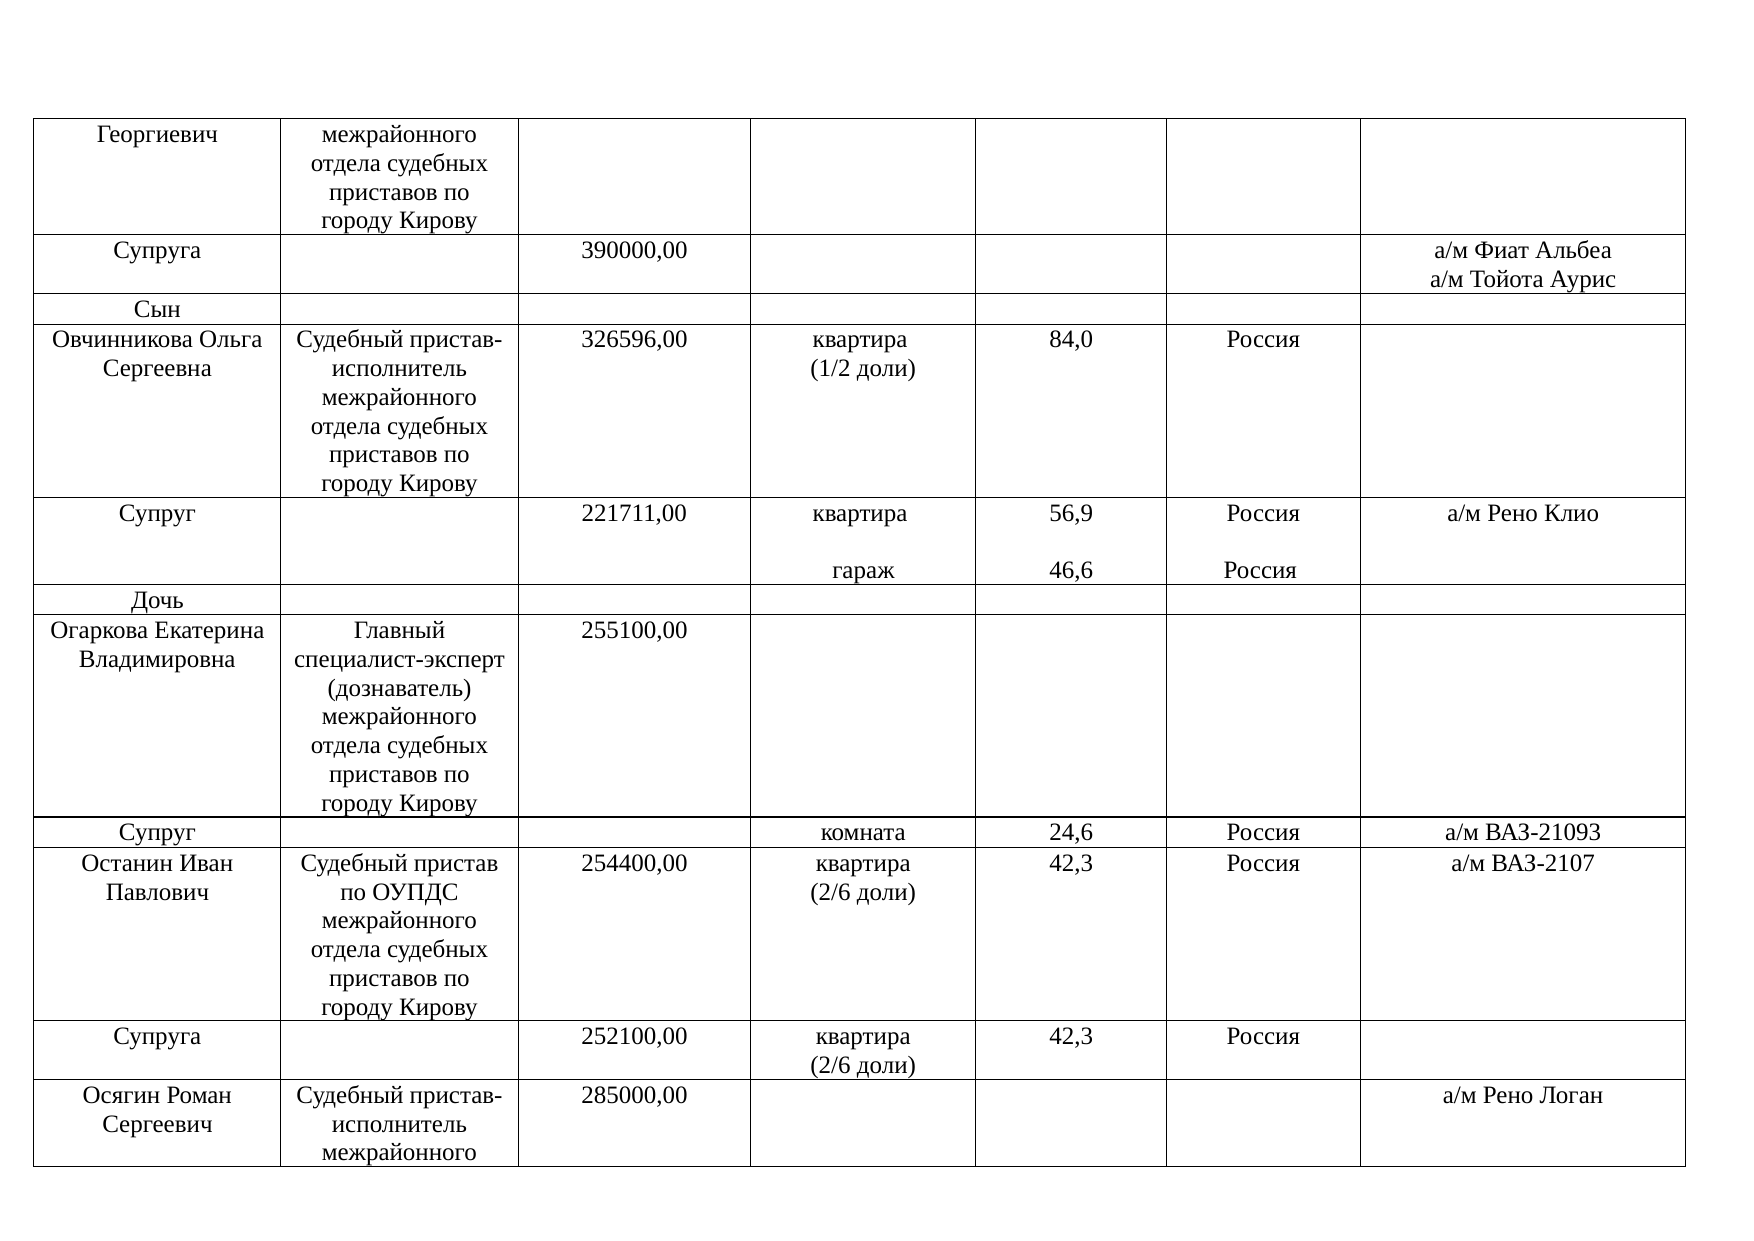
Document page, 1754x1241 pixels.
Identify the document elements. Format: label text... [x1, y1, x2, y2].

table_cell Супруг [34, 498, 280, 584]
table_cell а/м ВАЗ-2107 [1361, 848, 1685, 1020]
table_cell квартира (1/2 доли) [751, 325, 975, 497]
table_cell [29, 584, 33, 614]
table_cell [976, 235, 1166, 293]
table_cell межрайонного отдела судебных приставов по городу Кирову [281, 119, 518, 234]
table_cell [281, 235, 518, 293]
table_cell Судебный пристав по ОУПДС межрайонного отдела судебных приставов по городу Кирову [281, 848, 518, 1020]
table_cell [29, 614, 33, 816]
table_cell [281, 294, 518, 323]
table_cell 42,3 [976, 848, 1166, 1020]
table_cell [751, 235, 975, 293]
table_cell [976, 615, 1166, 816]
table_cell [1361, 294, 1685, 323]
table_cell [751, 585, 975, 614]
table_cell Осягин Роман Сергеевич [34, 1080, 280, 1166]
table_cell Россия [1167, 818, 1360, 847]
table_cell 252100,00 [519, 1021, 750, 1079]
table_cell [519, 818, 750, 847]
table_cell квартира (2/6 доли) [751, 848, 975, 1020]
table_cell Огаркова Екатерина Владимировна [34, 615, 280, 816]
table_cell [1361, 325, 1685, 497]
table_cell [29, 1020, 33, 1079]
table_cell Супруга [34, 1021, 280, 1079]
table_cell а/м Рено Клио [1361, 498, 1685, 584]
table_cell 390000,00 [519, 235, 750, 293]
table_cell [976, 119, 1166, 234]
table_cell [1361, 119, 1685, 234]
table_cell 254400,00 [519, 848, 750, 1020]
table_cell 221711,00 [519, 498, 750, 584]
table_cell квартира (2/6 доли) [751, 1021, 975, 1079]
table_cell [1167, 294, 1360, 323]
table_cell [751, 615, 975, 816]
table_cell [1361, 1021, 1685, 1079]
table_cell [1361, 585, 1685, 614]
table_cell [976, 1080, 1166, 1166]
table_cell Россия [1167, 848, 1360, 1020]
table_cell [976, 294, 1166, 323]
table_cell [751, 294, 975, 323]
table_cell Останин Иван Павлович [34, 848, 280, 1020]
table_cell [519, 294, 750, 323]
table_cell квартира гараж [751, 498, 975, 584]
table_cell комната [751, 818, 975, 847]
table_cell Супруг [34, 818, 280, 847]
table_cell Россия [1167, 1021, 1360, 1079]
table_cell 285000,00 [519, 1080, 750, 1166]
table_cell [29, 293, 33, 323]
table_cell [29, 497, 33, 584]
table_cell а/м ВАЗ-21093 [1361, 818, 1685, 847]
table_cell [1167, 585, 1360, 614]
table_cell [281, 818, 518, 847]
table_cell [1167, 235, 1360, 293]
table_cell Овчинникова Ольга Сергеевна [34, 325, 280, 497]
table_cell [751, 1080, 975, 1166]
table_cell [519, 119, 750, 234]
table_cell [1361, 615, 1685, 816]
table_cell [1167, 119, 1360, 234]
table_cell [281, 498, 518, 584]
table_cell а/м Рено Логан [1361, 1080, 1685, 1166]
table_cell Россия Россия [1167, 498, 1360, 584]
table_cell [29, 847, 33, 1020]
table_cell [1167, 1080, 1360, 1166]
table_cell а/м Фиат Альбеа а/м Тойота Аурис [1361, 235, 1685, 293]
table_cell Судебный пристав-исполнитель межрайонного [281, 1080, 518, 1166]
table_cell [29, 324, 33, 497]
table_cell Главный специалист-эксперт (дознаватель) межрайонного отдела судебных приставов по городу Кирову [281, 615, 518, 816]
table_cell 42,3 [976, 1021, 1166, 1079]
table_cell [281, 585, 518, 614]
table_cell [29, 816, 33, 847]
table_cell Дочь [34, 585, 280, 614]
table_cell 84,0 [976, 325, 1166, 497]
table_cell Сын [34, 294, 280, 323]
table_cell Супруга [34, 235, 280, 293]
table_cell 24,6 [976, 818, 1166, 847]
table_cell Георгиевич [34, 119, 280, 234]
table_cell [1167, 615, 1360, 816]
table_cell [29, 1079, 33, 1166]
table_cell [751, 119, 975, 234]
table_cell [29, 118, 33, 234]
table_cell 326596,00 [519, 325, 750, 497]
table_cell [29, 234, 33, 293]
table_cell 255100,00 [519, 615, 750, 816]
table_cell [281, 1021, 518, 1079]
table_cell 56,9 46,6 [976, 498, 1166, 584]
table_cell Россия [1167, 325, 1360, 497]
table_cell [976, 585, 1166, 614]
table_cell Судебный пристав-исполнитель межрайонного отдела судебных приставов по городу Кирову [281, 325, 518, 497]
table_cell [519, 585, 750, 614]
